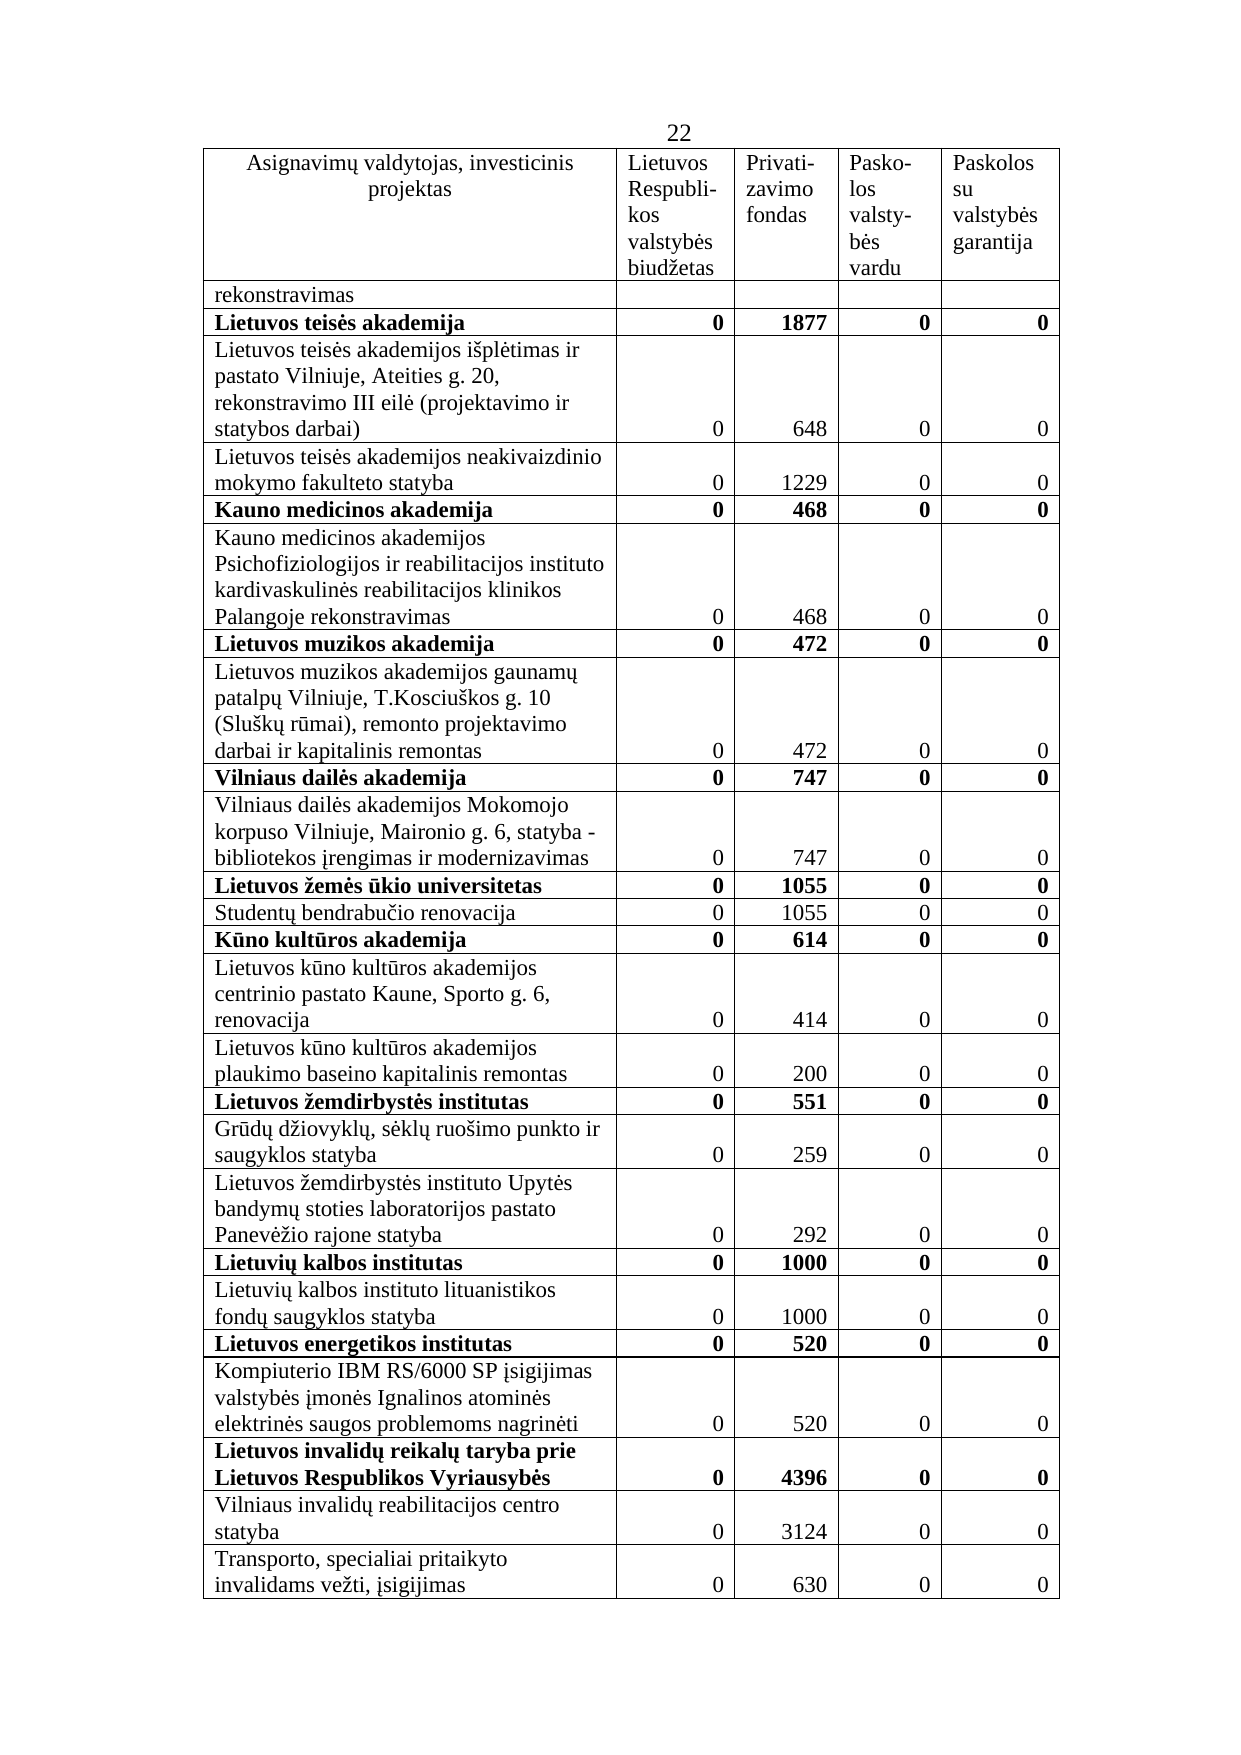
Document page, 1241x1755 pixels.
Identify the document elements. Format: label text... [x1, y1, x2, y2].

table_cell 0 [942, 899, 1059, 925]
table_cell 0 [839, 792, 941, 871]
table_cell 0 [942, 496, 1059, 523]
table_cell 520 [735, 1358, 838, 1437]
table_cell 0 [942, 872, 1059, 898]
table_cell rekonstravimas [204, 281, 616, 308]
table_cell 0 [839, 1276, 941, 1329]
table_cell 0 [617, 1169, 734, 1248]
table_cell 0 [942, 524, 1059, 629]
table_cell 0 [839, 443, 941, 495]
table_cell 0 [942, 309, 1059, 335]
table_cell 0 [839, 1088, 941, 1114]
table_cell [617, 281, 734, 308]
table_cell Vilniaus invalidų reabilitacijos centro statyba [204, 1491, 616, 1544]
table_cell 630 [735, 1545, 838, 1598]
table_cell Grūdų džiovyklų, sėklų ruošimo punkto ir saugyklos statyba [204, 1115, 616, 1168]
table_cell 0 [942, 764, 1059, 791]
table_cell 3124 [735, 1491, 838, 1544]
table_cell 468 [735, 524, 838, 629]
table_cell Lietuvos teisės akademija [204, 309, 616, 335]
table_cell 0 [617, 630, 734, 657]
table_cell Kauno medicinos akademijos Psichofiziologijos ir reabilitacijos instituto kardivaskulinės reabilitacijos klinikos Palangoje rekonstravimas [204, 524, 616, 629]
table_cell 747 [735, 792, 838, 871]
table_cell 747 [735, 764, 838, 791]
table_cell 0 [839, 524, 941, 629]
table_cell Lietuvos kūno kultūros akademijos plaukimo baseino kapitalinis remontas [204, 1034, 616, 1087]
table_cell Lietuvos kūno kultūros akademijos centrinio pastato Kaune, Sporto g. 6, renovacija [204, 954, 616, 1033]
table_cell Studentų bendrabučio renovacija [204, 899, 616, 925]
table_cell 0 [839, 658, 941, 763]
table_cell 0 [942, 1545, 1059, 1598]
table_cell 0 [839, 1169, 941, 1248]
table_cell 0 [617, 1034, 734, 1087]
table_header Pasko-los valsty-bės vardu [839, 149, 941, 280]
table_cell Kompiuterio IBM RS/6000 SP įsigijimas valstybės įmonės Ignalinos atominės elektrinės saugos problemoms nagrinėti [204, 1358, 616, 1437]
table_cell 0 [617, 1491, 734, 1544]
table_cell 0 [839, 926, 941, 953]
table_cell 0 [839, 764, 941, 791]
table_cell 4396 [735, 1438, 838, 1490]
table_cell 0 [617, 1249, 734, 1275]
table_cell 0 [617, 524, 734, 629]
table_cell 0 [839, 1330, 941, 1356]
table_cell 0 [617, 443, 734, 495]
table_cell Lietuvos teisės akademijos išplėtimas ir pastato Vilniuje, Ateities g. 20, rekonstravimo III eilė (projektavimo ir statybos darbai) [204, 336, 616, 442]
table_cell 0 [942, 1249, 1059, 1275]
table_header Privati-zavimo fondas [735, 149, 838, 280]
table_cell 0 [839, 1438, 941, 1490]
table_cell 0 [942, 1330, 1059, 1356]
table_cell Lietuvos žemdirbystės institutas [204, 1088, 616, 1114]
table_cell 259 [735, 1115, 838, 1168]
table_cell 414 [735, 954, 838, 1033]
table_cell 0 [839, 1249, 941, 1275]
table_header Paskolos su valstybės garantija [942, 149, 1059, 280]
table_cell 1055 [735, 899, 838, 925]
table_cell 0 [617, 872, 734, 898]
table_cell 0 [839, 309, 941, 335]
table_cell 0 [839, 872, 941, 898]
table_cell 1055 [735, 872, 838, 898]
table_cell Vilniaus dailės akademija [204, 764, 616, 791]
table_cell 0 [942, 1438, 1059, 1490]
table_cell Lietuvos teisės akademijos neakivaizdinio mokymo fakulteto statyba [204, 443, 616, 495]
table_cell 0 [839, 1034, 941, 1087]
table_cell 0 [839, 496, 941, 523]
table_cell 200 [735, 1034, 838, 1087]
table_cell 0 [942, 336, 1059, 442]
table_cell 0 [942, 1034, 1059, 1087]
table_cell 0 [942, 1088, 1059, 1114]
table_cell 0 [942, 1115, 1059, 1168]
table_cell Lietuvos žemės ūkio universitetas [204, 872, 616, 898]
table_cell 0 [617, 1088, 734, 1114]
table_cell 0 [942, 1276, 1059, 1329]
table_cell 0 [617, 336, 734, 442]
table_cell 0 [839, 1115, 941, 1168]
table_cell 0 [942, 1169, 1059, 1248]
table_cell Lietuvos muzikos akademijos gaunamų patalpų Vilniuje, T.Kosciuškos g. 10 (Sluškų rūmai), remonto projektavimo darbai ir kapitalinis remontas [204, 658, 616, 763]
table_cell 0 [617, 899, 734, 925]
table_cell Vilniaus dailės akademijos Mokomojo korpuso Vilniuje, Maironio g. 6, statyba - bibliotekos įrengimas ir modernizavimas [204, 792, 616, 871]
table_cell 0 [942, 1491, 1059, 1544]
table_cell 468 [735, 496, 838, 523]
table_cell 0 [942, 630, 1059, 657]
table_cell 0 [839, 630, 941, 657]
table_cell 551 [735, 1088, 838, 1114]
table_cell 0 [617, 954, 734, 1033]
table_cell 0 [942, 658, 1059, 763]
table_cell 0 [839, 1491, 941, 1544]
table_cell 0 [942, 954, 1059, 1033]
table_cell [839, 281, 941, 308]
table_cell 0 [617, 1330, 734, 1356]
table_cell 0 [617, 1358, 734, 1437]
table_cell Lietuvių kalbos institutas [204, 1249, 616, 1275]
table_cell Lietuvos invalidų reikalų taryba prie Lietuvos Respublikos Vyriausybės [204, 1438, 616, 1490]
table_cell 648 [735, 336, 838, 442]
table_cell Transporto, specialiai pritaikyto invalidams vežti, įsigijimas [204, 1545, 616, 1598]
table_cell 0 [839, 1358, 941, 1437]
table_cell 1229 [735, 443, 838, 495]
table_cell 292 [735, 1169, 838, 1248]
table_cell 472 [735, 630, 838, 657]
table_header Asignavimų valdytojas, investicinis projektas [204, 149, 616, 280]
table_cell 0 [617, 792, 734, 871]
table_cell 0 [617, 1438, 734, 1490]
table_cell 614 [735, 926, 838, 953]
table_cell [735, 281, 838, 308]
table_cell 0 [617, 1545, 734, 1598]
table_cell 0 [617, 658, 734, 763]
table_cell 0 [617, 309, 734, 335]
table_cell Lietuvių kalbos instituto lituanistikos fondų saugyklos statyba [204, 1276, 616, 1329]
table_cell [942, 281, 1059, 308]
table_cell 1000 [735, 1276, 838, 1329]
table_cell 0 [942, 443, 1059, 495]
table_cell 0 [617, 926, 734, 953]
table_cell Lietuvos muzikos akademija [204, 630, 616, 657]
table_cell 520 [735, 1330, 838, 1356]
table_cell 0 [839, 336, 941, 442]
table_cell 0 [839, 1545, 941, 1598]
table_cell 0 [617, 496, 734, 523]
table_cell 0 [617, 1115, 734, 1168]
table_cell Kūno kultūros akademija [204, 926, 616, 953]
table_cell 0 [617, 764, 734, 791]
table_cell 0 [942, 792, 1059, 871]
table_header Lietuvos Respubli-kos valstybės biudžetas [617, 149, 734, 280]
table_cell 1000 [735, 1249, 838, 1275]
table_cell 0 [839, 954, 941, 1033]
table_cell 0 [617, 1276, 734, 1329]
table_cell 0 [942, 1358, 1059, 1437]
table_cell 0 [839, 899, 941, 925]
table_cell 0 [942, 926, 1059, 953]
table_cell 1877 [735, 309, 838, 335]
table_cell Kauno medicinos akademija [204, 496, 616, 523]
table_cell 472 [735, 658, 838, 763]
table_cell Lietuvos žemdirbystės instituto Upytės bandymų stoties laboratorijos pastato Panevėžio rajone statyba [204, 1169, 616, 1248]
table_cell Lietuvos energetikos institutas [204, 1330, 616, 1356]
